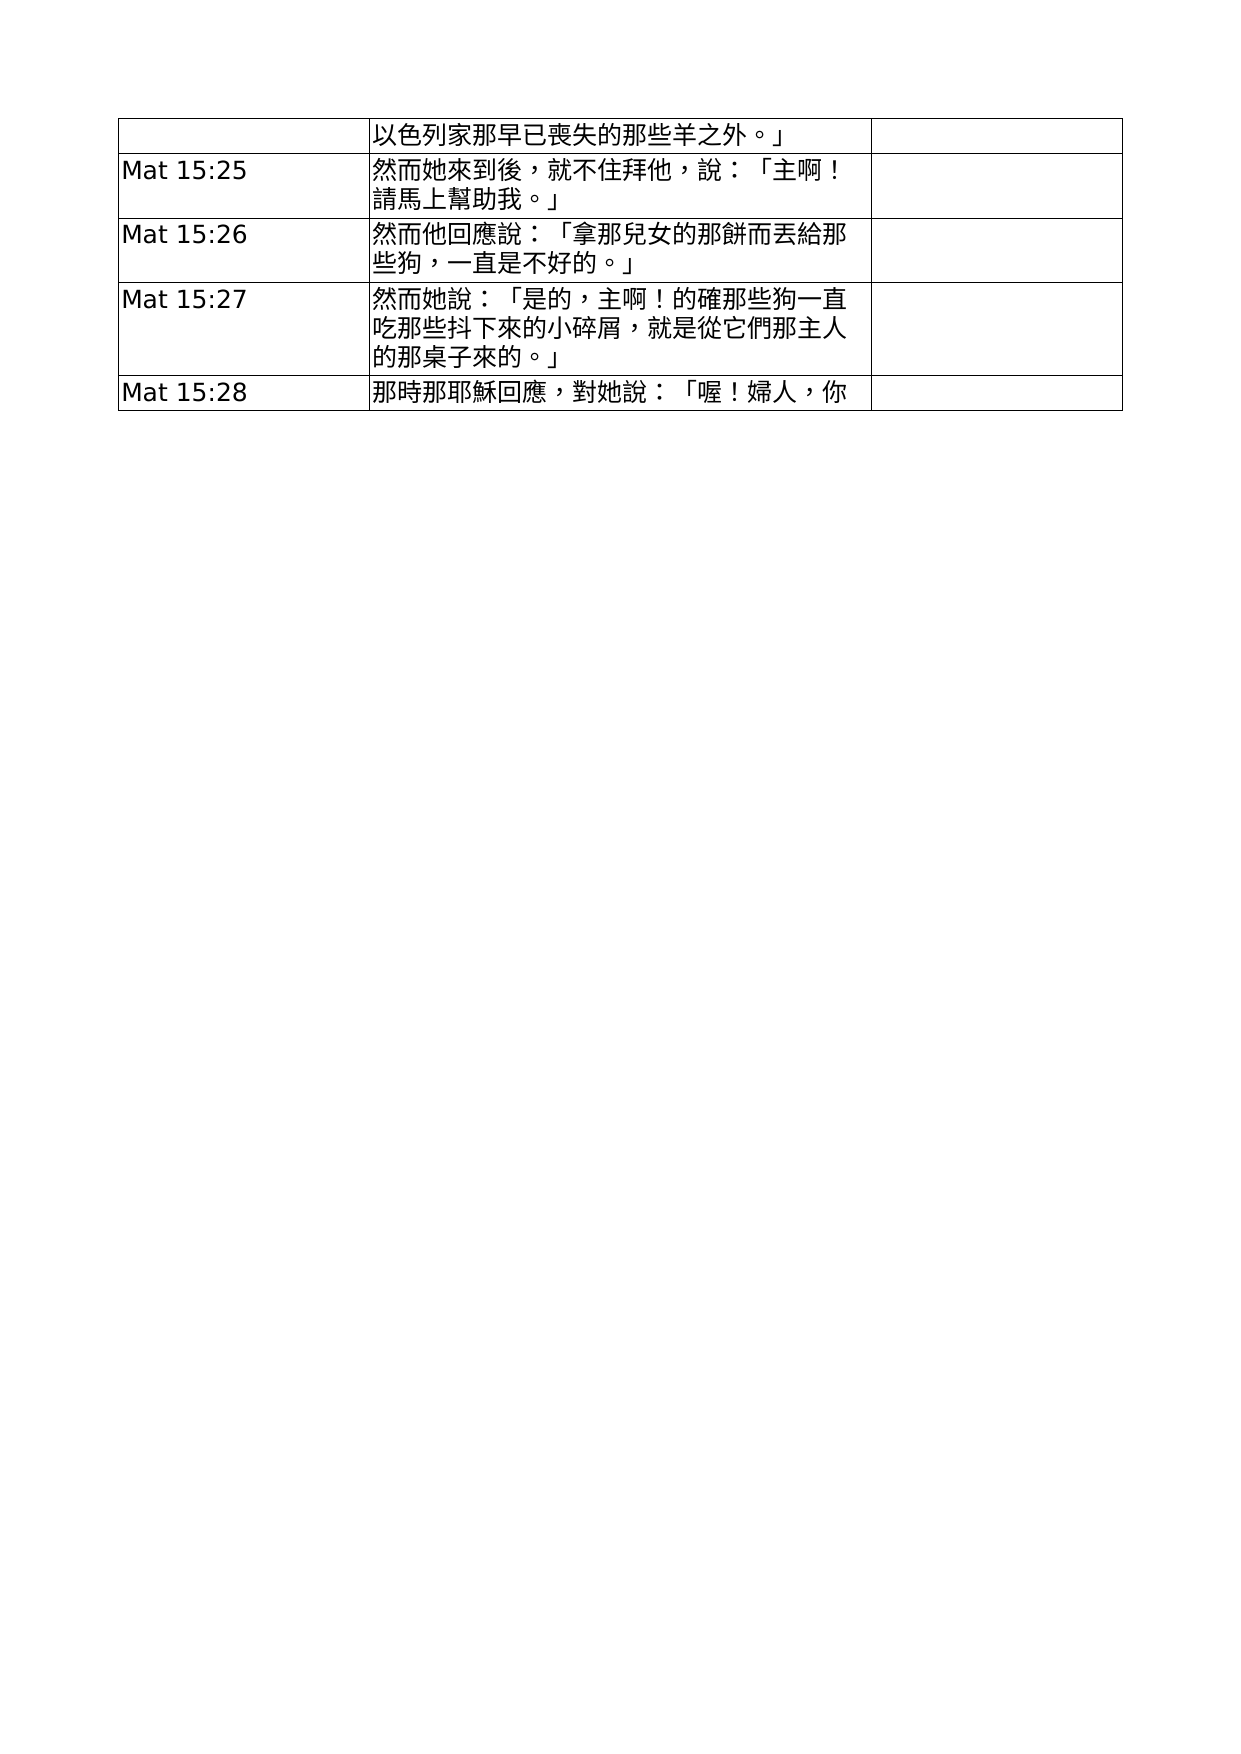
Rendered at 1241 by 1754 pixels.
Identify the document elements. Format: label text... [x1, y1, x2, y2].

table_cell Mat 15:27 [119, 283, 369, 375]
table_cell 以色列家那早已喪失的那些羊之外。」 [370, 119, 871, 153]
table_cell [872, 219, 1122, 282]
table_cell 然而他回應說：「拿那兒女的那餅而丟給那些狗，一直是不好的。」 [370, 219, 871, 282]
table_cell [872, 119, 1122, 153]
table_cell 然而她來到後，就不住拜他，說：「主啊！請馬上幫助我。」 [370, 154, 871, 217]
table_cell [872, 283, 1122, 375]
table_cell Mat 15:25 [119, 154, 369, 217]
table_cell [872, 154, 1122, 217]
table_cell Mat 15:26 [119, 219, 369, 282]
table_cell Mat 15:28 [119, 376, 369, 410]
table_cell 那時那耶穌回應，對她說：「喔！婦人，你 [370, 376, 871, 410]
table_cell [872, 376, 1122, 410]
table_cell [119, 119, 369, 153]
table_cell 然而她說：「是的，主啊！的確那些狗一直吃那些抖下來的小碎屑，就是從它們那主人的那桌子來的。」 [370, 283, 871, 375]
